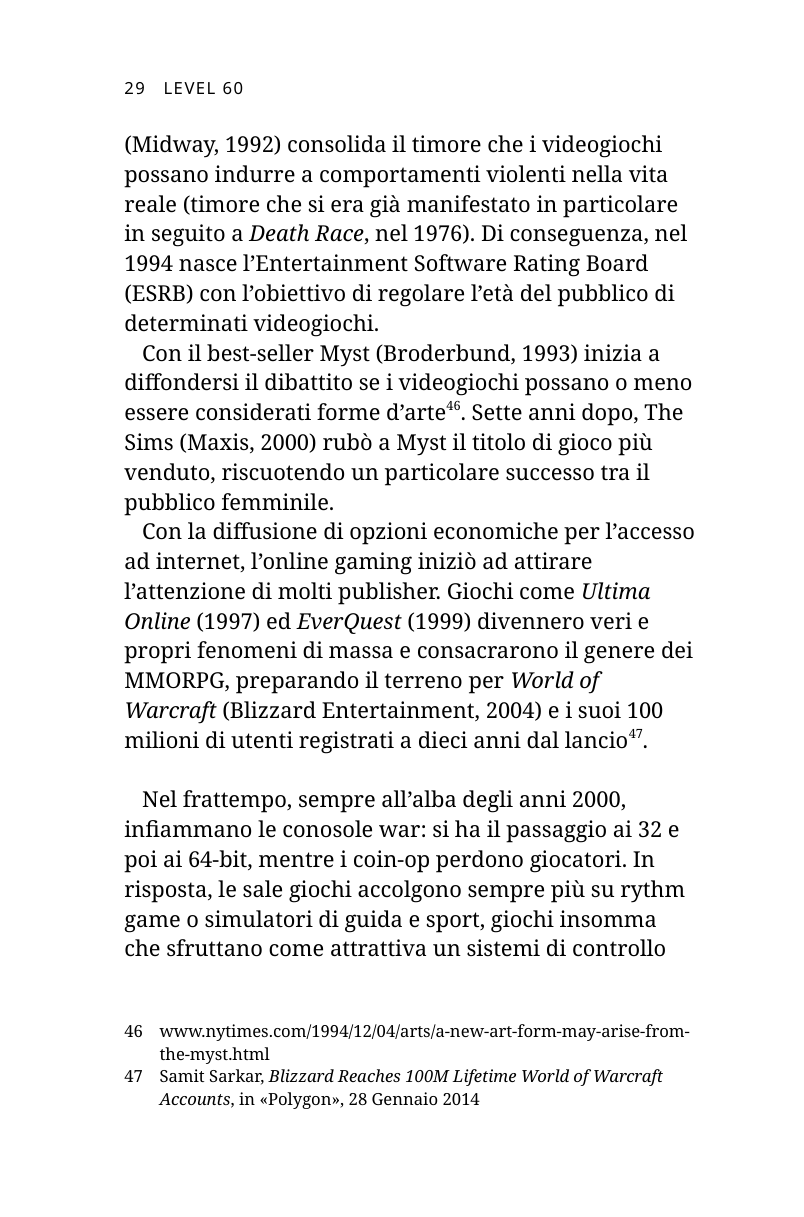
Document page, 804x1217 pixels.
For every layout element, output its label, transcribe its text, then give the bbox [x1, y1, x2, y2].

text www.nytimes.com/1994/12/04/arts/a-new-art-form-may-arise-from-the-myst.html [124, 1019, 697, 1065]
text Nel frattempo, sempre all’alba degli anni 2000, infiammano le conosole war: si ha il passaggio ai 32 e poi ai 64-bit, mentre i coin-op perdono giocatori. In risposta, le sale giochi accolgono sempre più su rythm game o simulatori di guida e sport, giochi insomma che sfruttano come attrattiva un sistemi di controllo [124, 784, 697, 963]
text Con il best-seller Myst (Broderbund, 1993) inizia a diffondersi il dibattito se i videogiochi possano o meno essere considerati forme d’arte. Sette anni dopo, The Sims (Maxis, 2000) rubò a Myst il titolo di gioco più venduto, riscuotendo un particolare successo tra il pubblico femminile. [124, 337, 697, 516]
text Con la diffusione di opzioni economiche per l’accesso ad internet, l’online gaming iniziò ad attirare l’attenzione di molti publisher. Giochi come Ultima Online (1997) ed EverQuest (1999) divennero veri e propri fenomeni di massa e consacrarono il genere dei MMORPG, preparando il terreno per World of Warcraft (Blizzard Entertainment, 2004) e i suoi 100 milioni di utenti registrati a dieci anni dal lancio. [124, 516, 697, 754]
text (Midway, 1992) consolida il timore che i videogiochi possano indurre a comportamenti violenti nella vita reale (timore che si era già manifestato in particolare in seguito a Death Race, nel 1976). Di conseguenza, nel 1994 nasce l’Entertainment Software Rating Board (ESRB) con l’obiettivo di regolare l’età del pubblico di determinati videogiochi. [124, 129, 697, 337]
text Samit Sarkar, Blizzard Reaches 100M Lifetime World of Warcraft Accounts, in «Polygon», 28 Gennaio 2014 [124, 1065, 697, 1110]
